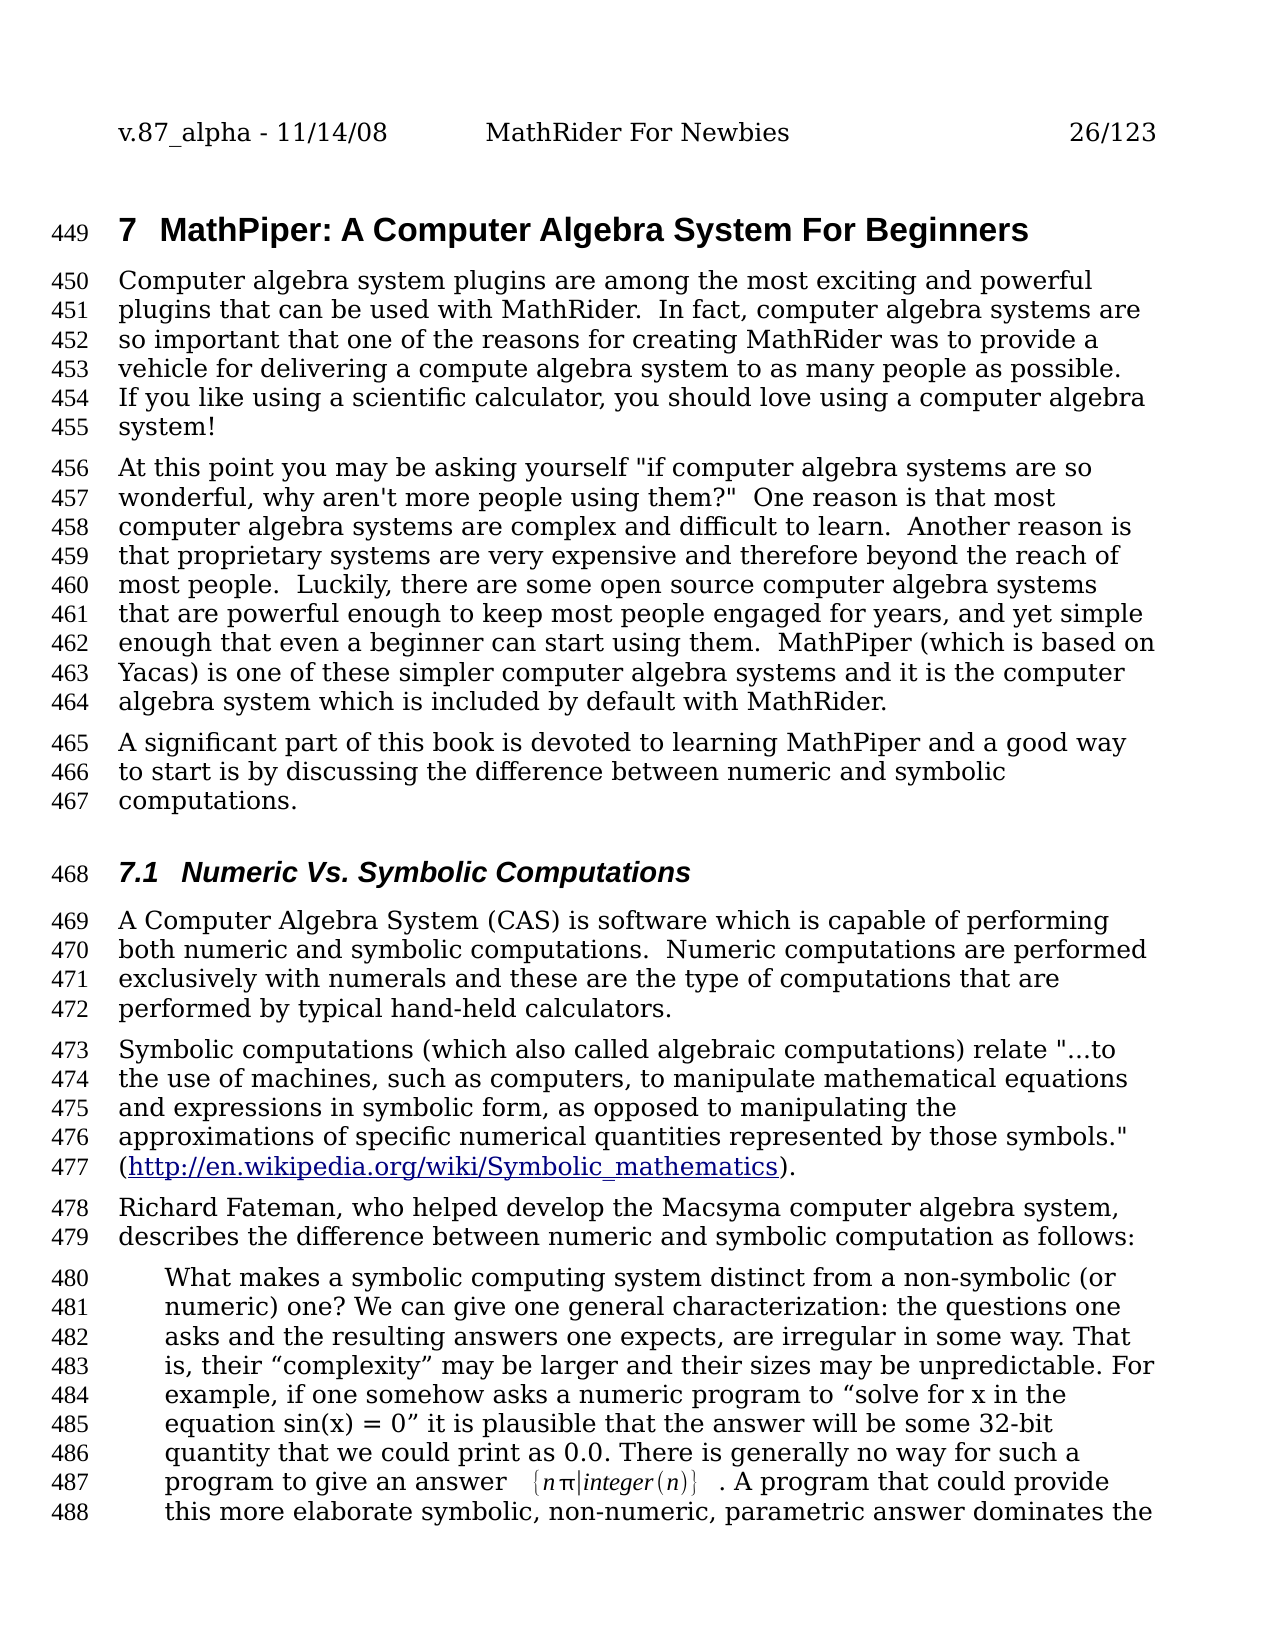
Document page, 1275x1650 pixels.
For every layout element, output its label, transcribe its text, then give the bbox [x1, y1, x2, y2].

subtitle MathPiper: A Computer Algebra System For Beginners [118, 210, 1157, 248]
text Computer algebra system plugins are among the most exciting and powerful plugins that can be used with MathRider. In fact, computer algebra systems are so important that one of the reasons for creating MathRider was to provide a vehicle for delivering a compute algebra system to as many people as possible. If you like using a scientific calculator, you should love using a computer algebra system! [118, 266, 1157, 441]
text Symbolic computations (which also called algebraic computations) relate "...to the use of machines, such as computers, to manipulate mathematical equations and expressions in symbolic form, as opposed to manipulating the approximations of specific numerical quantities represented by those symbols." (http://en.wikipedia.org/wiki/Symbolic_mathematics). [118, 1035, 1157, 1181]
subtitle Numeric Vs. Symbolic Computations [118, 855, 1157, 888]
text At this point you may be asking yourself "if computer algebra systems are so wonderful, why aren't more people using them?" One reason is that most computer algebra systems are complex and difficult to learn. Another reason is that proprietary systems are very expensive and therefore beyond the reach of most people. Luckily, there are some open source computer algebra systems that are powerful enough to keep most people engaged for years, and yet simple enough that even a beginner can start using them. MathPiper (which is based on Yacas) is one of these simpler computer algebra systems and it is the computer algebra system which is included by default with MathRider. [118, 453, 1157, 716]
text A Computer Algebra System (CAS) is software which is capable of performing both numeric and symbolic computations. Numeric computations are performed exclusively with numerals and these are the type of computations that are performed by typical hand-held calculators. [118, 906, 1157, 1023]
text Richard Fateman, who helped develop the Macsyma computer algebra system, describes the difference between numeric and symbolic computation as follows: [118, 1193, 1157, 1251]
text What makes a symbolic computing system distinct from a non-symbolic (or numeric) one? We can give one general characterization: the questions one asks and the resulting answers one expects, are irregular in some way. That is, their “complexity” may be larger and their sizes may be unpredictable. For example, if one somehow asks a numeric program to “solve for x in the equation sin(x) = 0” it is plausible that the answer will be some 32-bit quantity that we could print as 0.0. There is generally no way for such a program to give an answer . A program that could provide this more elaborate symbolic, non-numeric, parametric answer dominates the [164, 1263, 1157, 1526]
text A significant part of this book is devoted to learning MathPiper and a good way to start is by discussing the difference between numeric and symbolic computations. [118, 728, 1157, 816]
